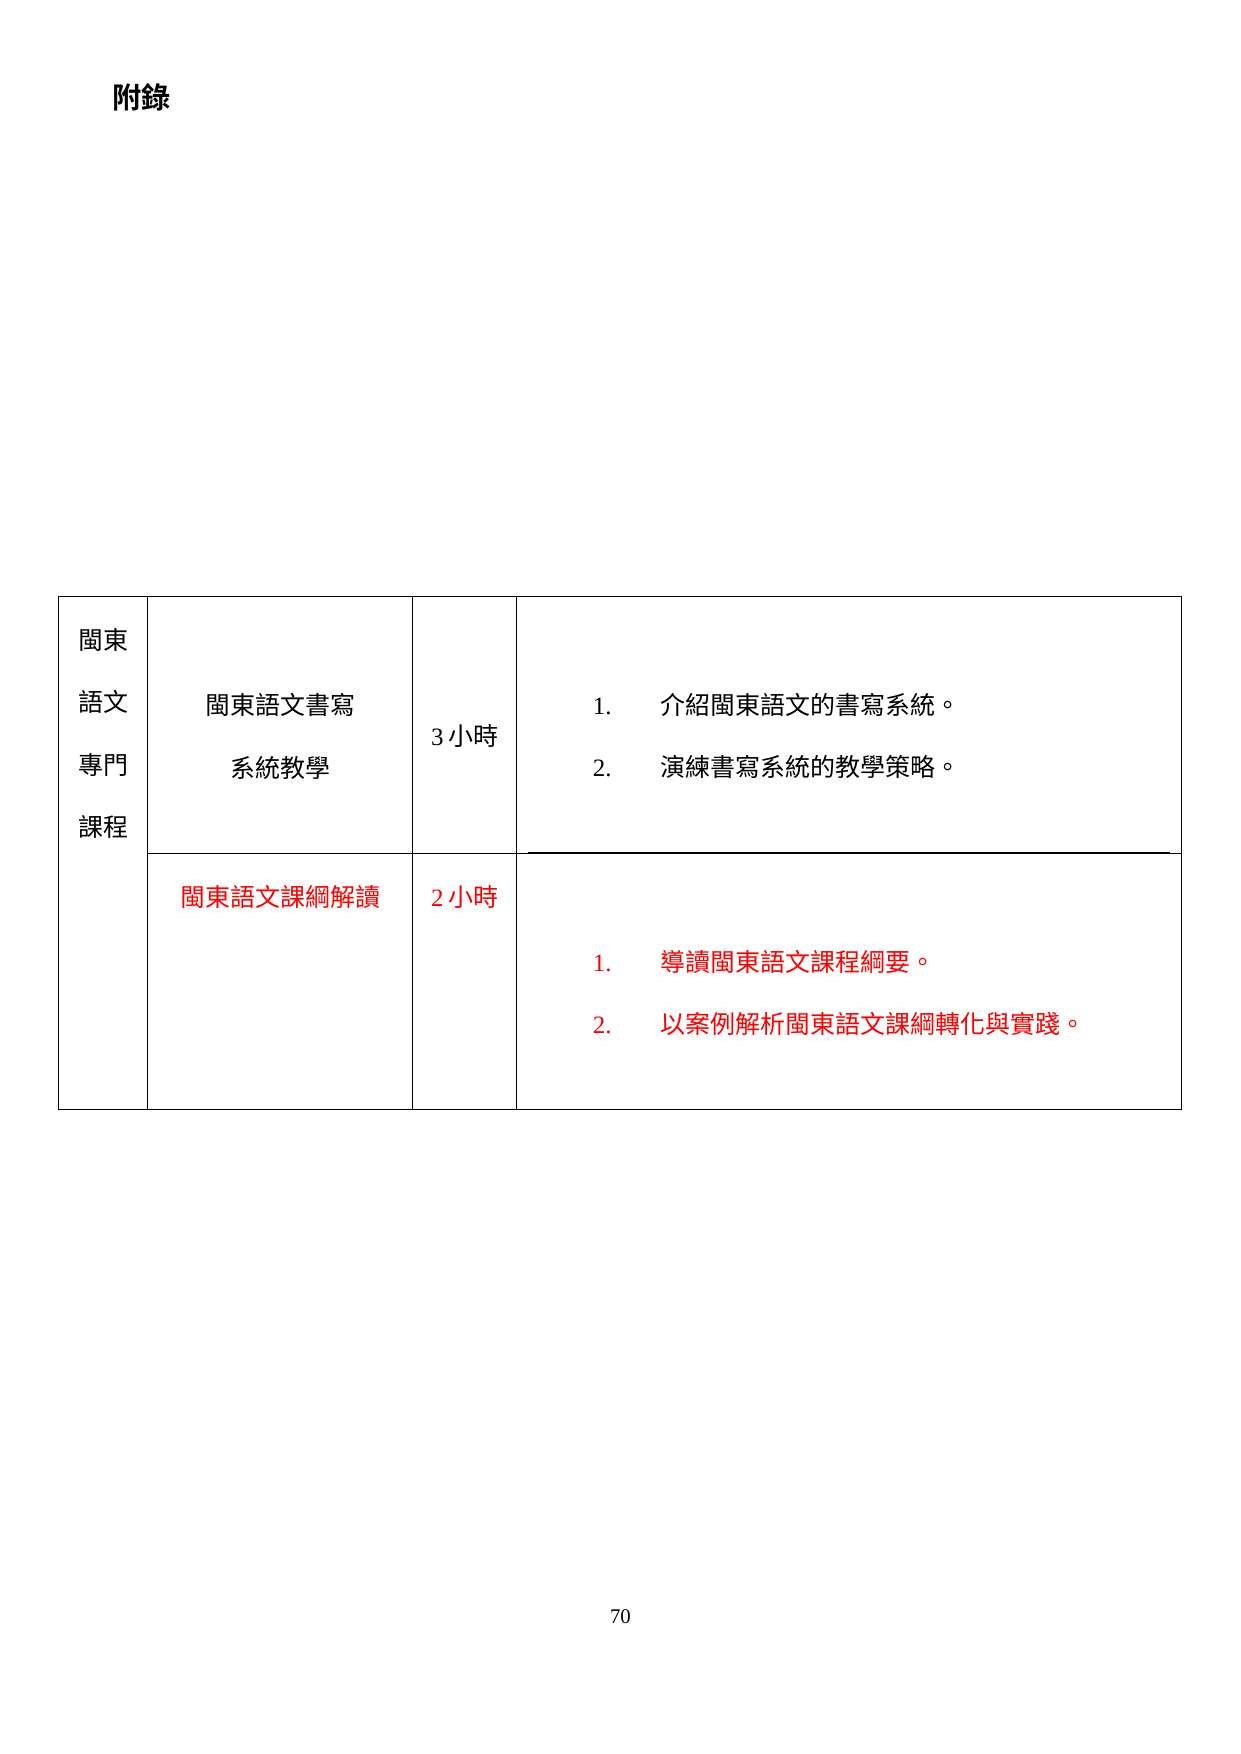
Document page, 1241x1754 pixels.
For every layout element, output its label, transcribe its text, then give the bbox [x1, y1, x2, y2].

table_cell 3小時 [413, 597, 516, 852]
table_cell 導讀閩東語文課程綱要。 以案例解析閩東語文課綱轉化與實踐。 [529, 855, 1169, 1108]
table_cell 2小時 [413, 854, 516, 1109]
table_cell [1170, 854, 1181, 1109]
table_cell [1170, 597, 1181, 852]
table_cell 閩東語文課綱解讀 [148, 854, 412, 1109]
table_cell 介紹閩東語文的書寫系統。 演練書寫系統的教學策略。 [529, 598, 1169, 851]
table_cell 閩東語文專門課程 [59, 597, 147, 1109]
table_cell 閩東語文書寫 系統教學 [148, 597, 412, 852]
table_cell [517, 597, 528, 852]
table_cell [517, 854, 528, 1109]
